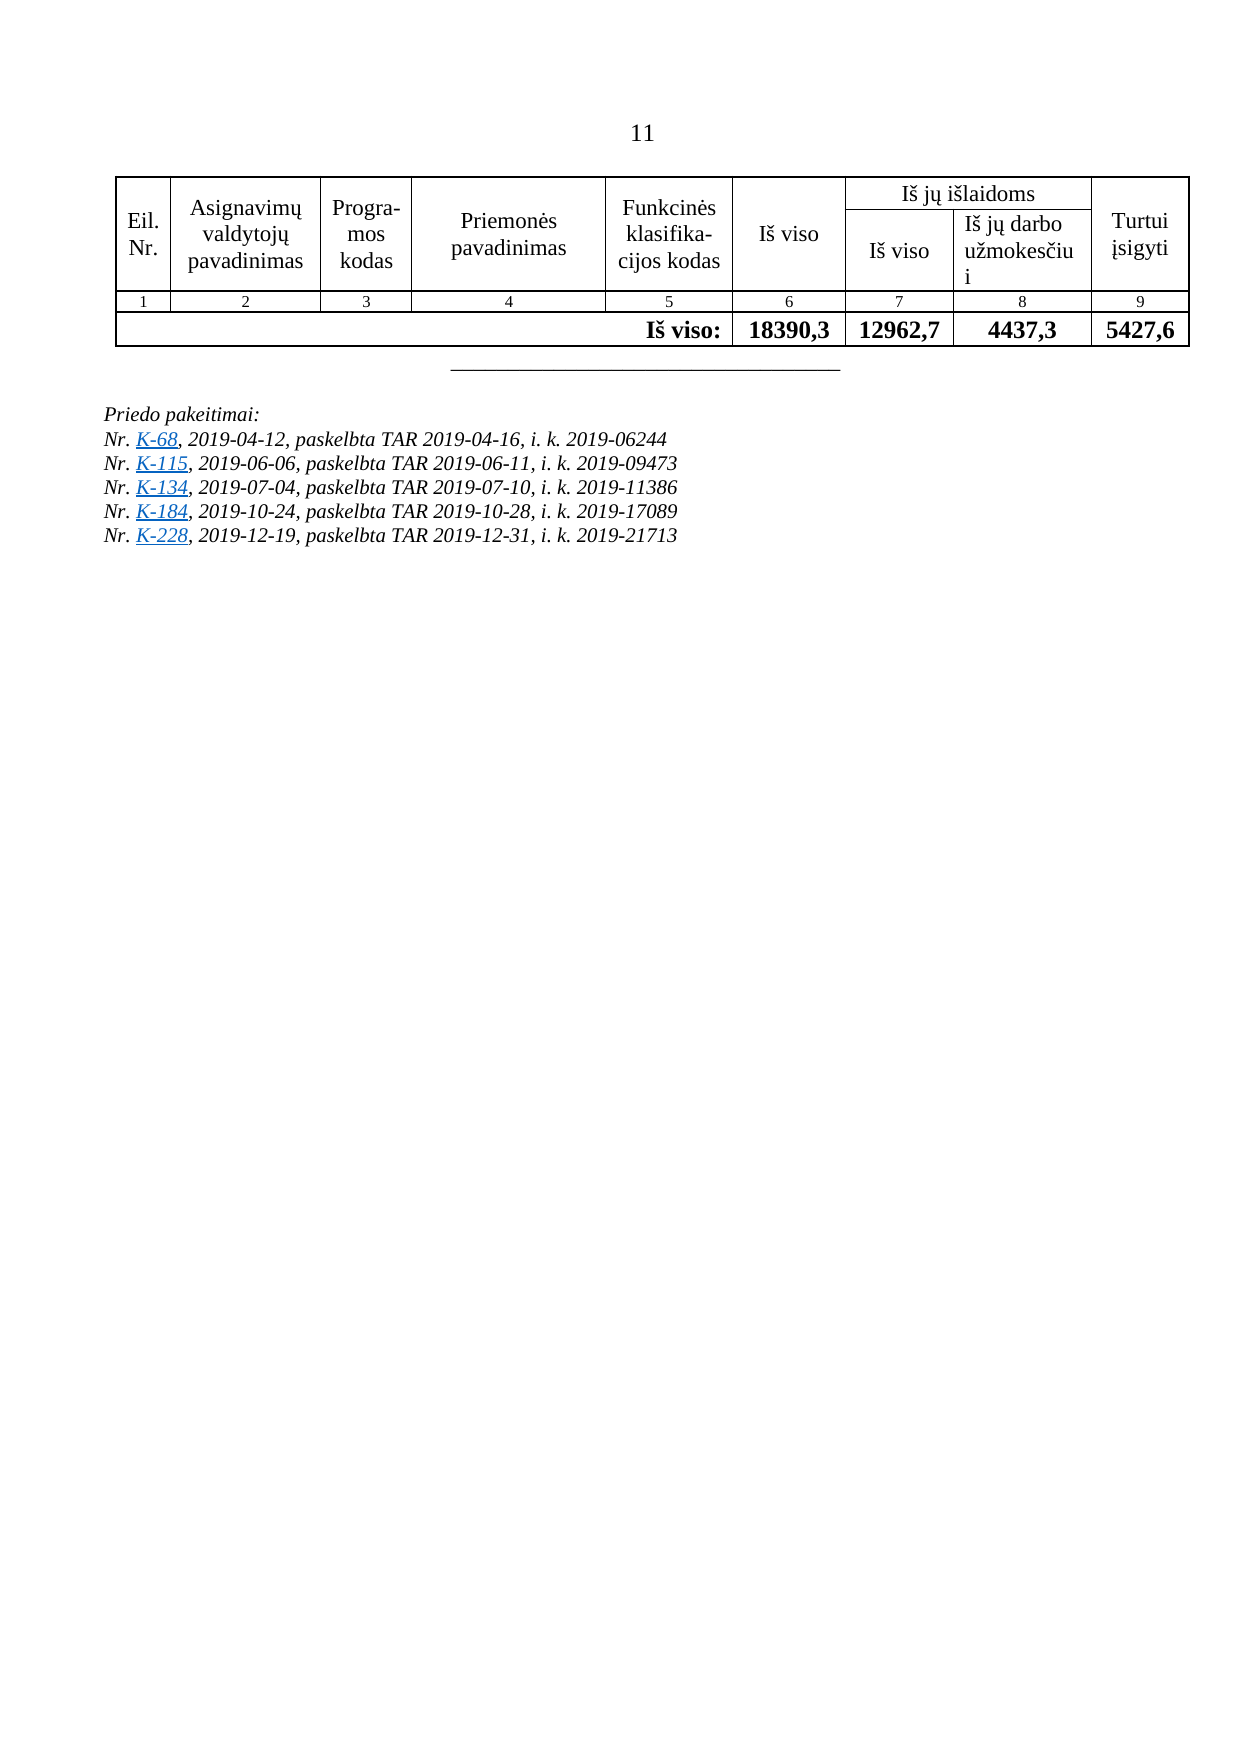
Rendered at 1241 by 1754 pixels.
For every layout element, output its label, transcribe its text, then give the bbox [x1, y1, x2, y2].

text __________________________________ [103, 347, 1181, 374]
text Priedo pakeitimai: [103, 402, 1181, 426]
table_header Asignavimų valdytojų pavadinimas [171, 178, 320, 289]
table_cell Iš viso [846, 210, 953, 289]
table_cell 7 [846, 292, 953, 311]
table_cell 1 [117, 292, 170, 311]
table_header Priemonės pavadinimas [412, 178, 605, 289]
table_cell 18390,3 [733, 313, 845, 345]
table_cell Iš viso: [117, 313, 732, 345]
table_header Progra-mos kodas [321, 178, 411, 289]
table_cell 2 [171, 292, 320, 311]
table_cell 8 [954, 292, 1091, 311]
table_cell 5 [606, 292, 732, 311]
text Nr. K-134, 2019-07-04, paskelbta TAR 2019-07-10, i. k. 2019-11386 [103, 474, 1181, 499]
text Nr. K-68, 2019-04-12, paskelbta TAR 2019-04-16, i. k. 2019-06244 [103, 426, 1181, 451]
text Nr. K-184, 2019-10-24, paskelbta TAR 2019-10-28, i. k. 2019-17089 [103, 499, 1181, 523]
table_header Iš viso [733, 178, 845, 289]
table_cell 9 [1092, 292, 1188, 311]
text Nr. K-115, 2019-06-06, paskelbta TAR 2019-06-11, i. k. 2019-09473 [103, 451, 1181, 474]
table_cell Iš jų darbo užmokesčiui [954, 210, 1091, 289]
table_header Turtui įsigyti [1092, 178, 1188, 289]
table_header Eil. Nr. [117, 178, 170, 289]
table_cell 4437,3 [954, 313, 1091, 345]
text Nr. K-228, 2019-12-19, paskelbta TAR 2019-12-31, i. k. 2019-21713 [103, 523, 1181, 547]
table_cell 3 [321, 292, 411, 311]
table_header Funkcinės klasifika-cijos kodas [606, 178, 732, 289]
table_cell 4 [412, 292, 605, 311]
table_cell 12962,7 [846, 313, 953, 345]
table_cell 5427,6 [1092, 313, 1188, 345]
table_cell 6 [733, 292, 845, 311]
table_header Iš jų išlaidoms [846, 178, 1091, 208]
